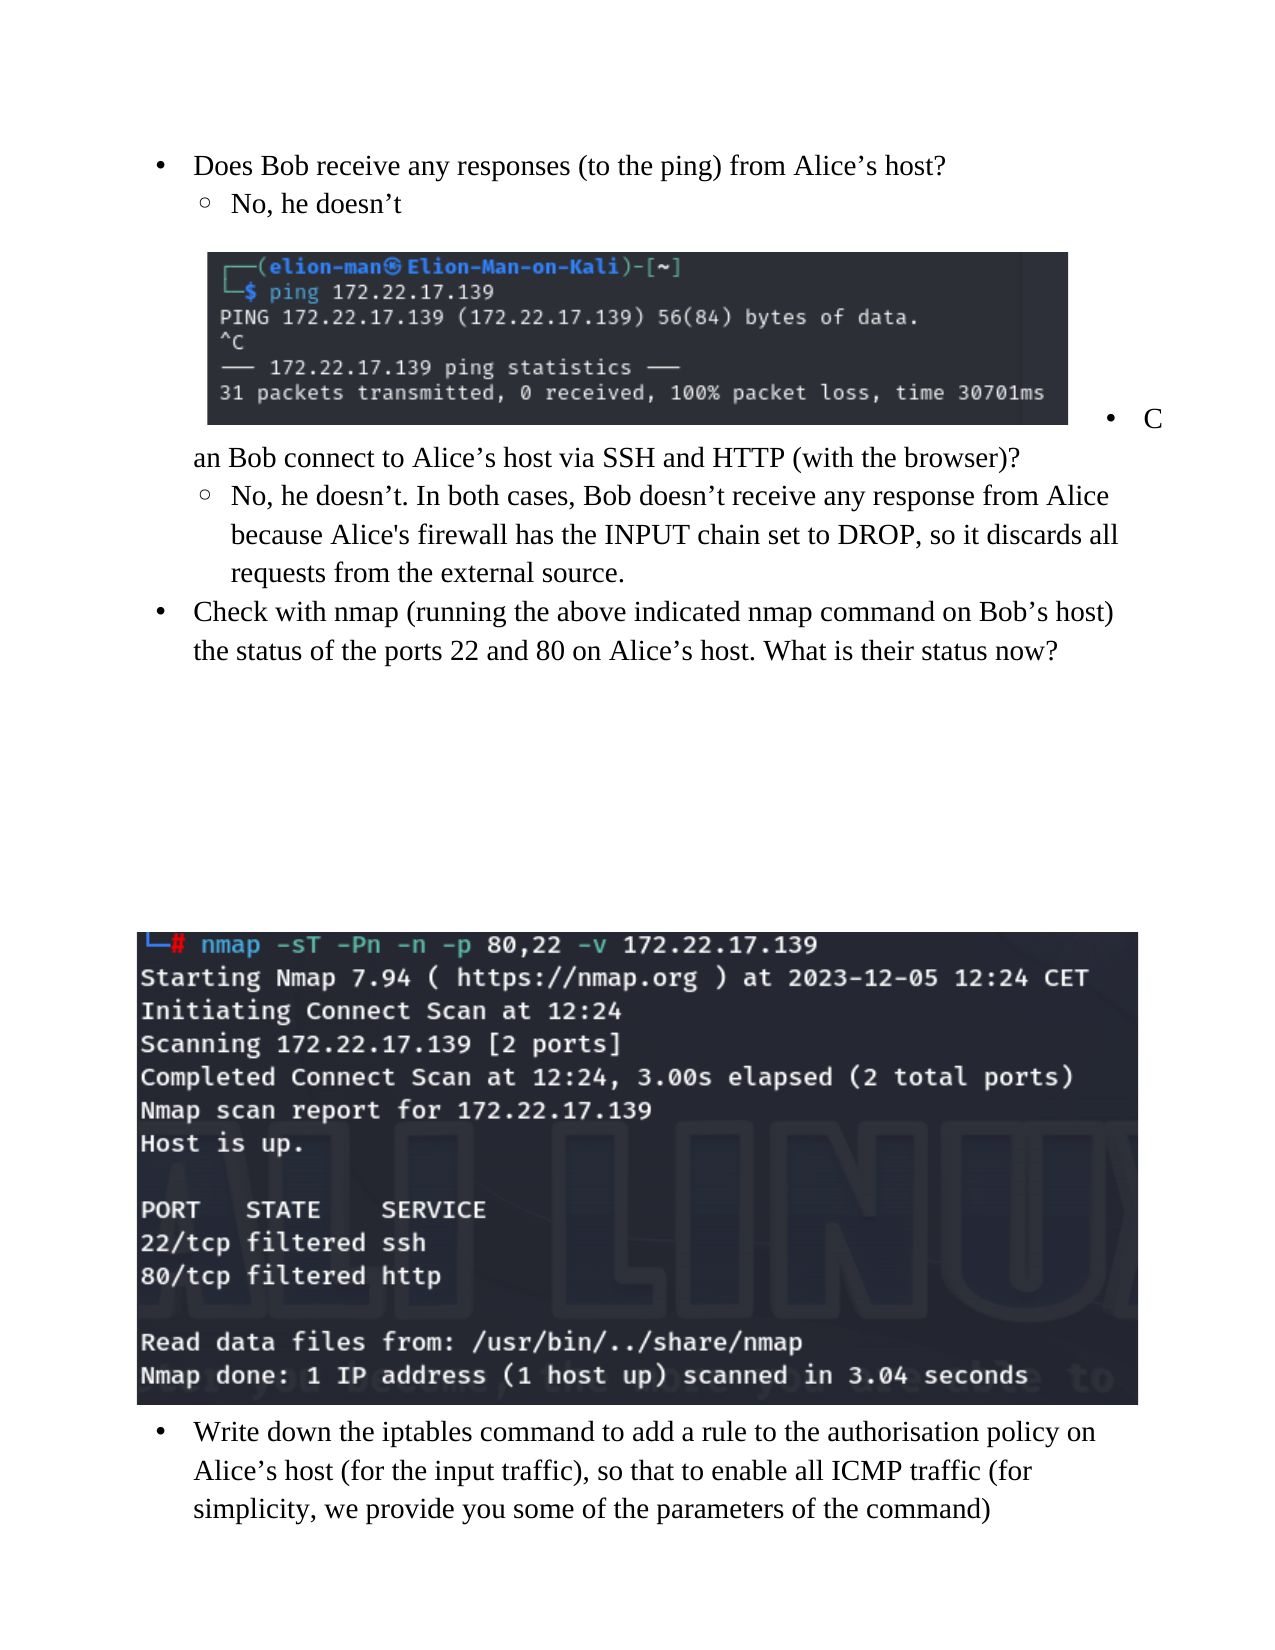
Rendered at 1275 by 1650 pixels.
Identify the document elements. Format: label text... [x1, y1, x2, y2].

list No, he doesn’t. In both cases, Bob doesn’t receive any response from Alice because Alice's firewall has the INPUT chain set to DROP, so it discards all requests from the external source. [193, 478, 1157, 589]
list Does Bob receive any responses (to the ping) from Alice’s host? [156, 148, 1157, 181]
picture [136, 932, 1139, 1405]
picture [207, 252, 1069, 425]
list No, he doesn’t [193, 186, 1157, 220]
list Write down the iptables command to add a rule to the authorisation policy on Alice’s host (for the input traffic), so that to enable all ICMP traffic (for simplicity, we provide you some of the parameters of the command) [156, 1405, 1157, 1525]
list Check with nmap (running the above indicated nmap command on Bob’s host) the status of the ports 22 and 80 on Alice’s host. What is their status now? [156, 594, 1157, 666]
list Can Bob connect to Alice’s host via SSH and HTTP (with the browser)? [156, 401, 1157, 473]
